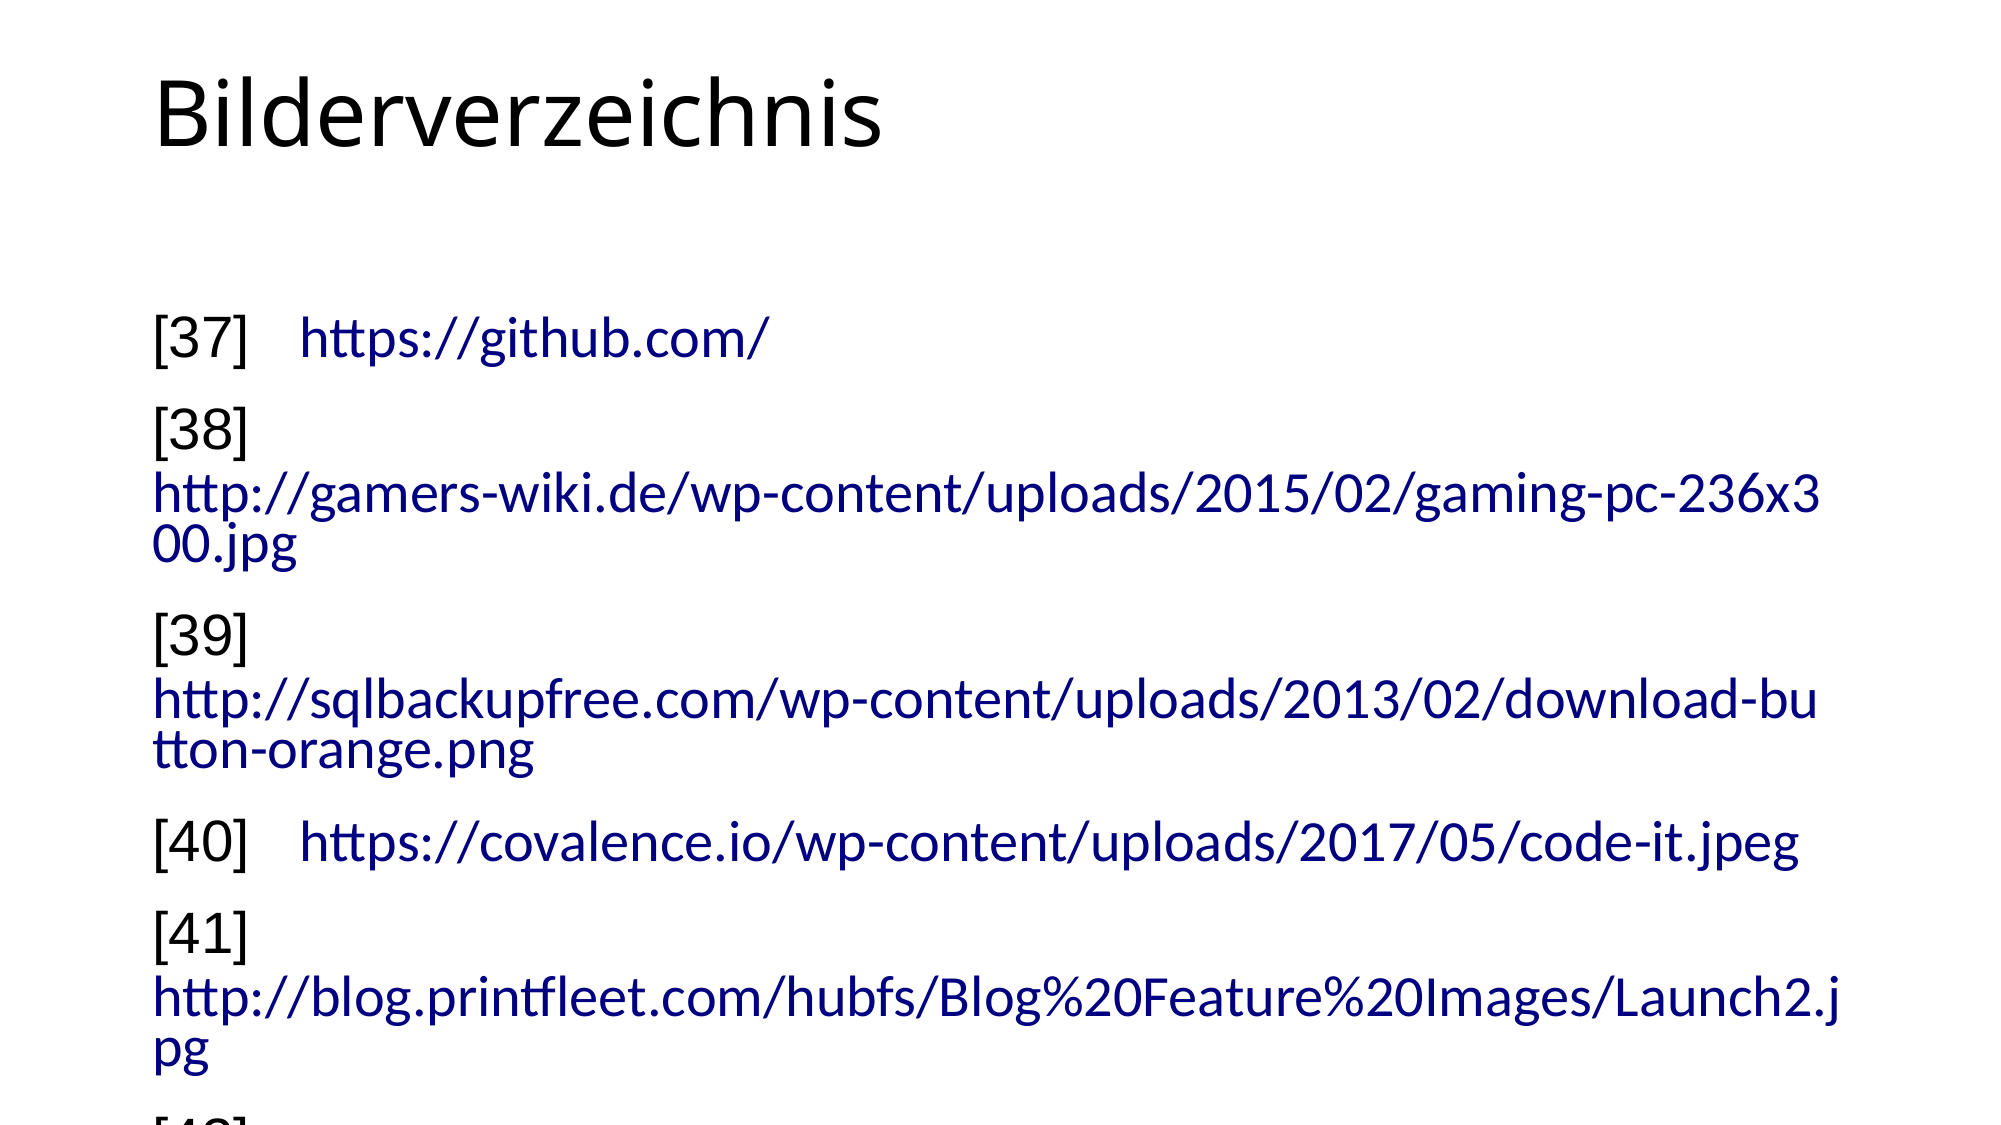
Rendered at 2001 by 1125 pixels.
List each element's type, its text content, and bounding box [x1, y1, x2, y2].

list [37] https://github.com/ [38] http://gamers-wiki.de/wp-content/uploads/2015/02/gaming-pc-236x300.jpg [39] http://sqlbackupfree.com/wp-content/uploads/2013/02/download-button-orange.png [40] https://covalence.io/wp-content/uploads/2017/05/code-it.jpeg [41] http://blog.printfleet.com/hubfs/Blog%20Feature%20Images/Launch2.jpg [42] http://www.digisaurier.de/wp-content/uploads/2016/06/i-want-you-to-open- [137, 299, 1863, 1014]
title Bilderverzeichnis [137, 59, 1863, 278]
